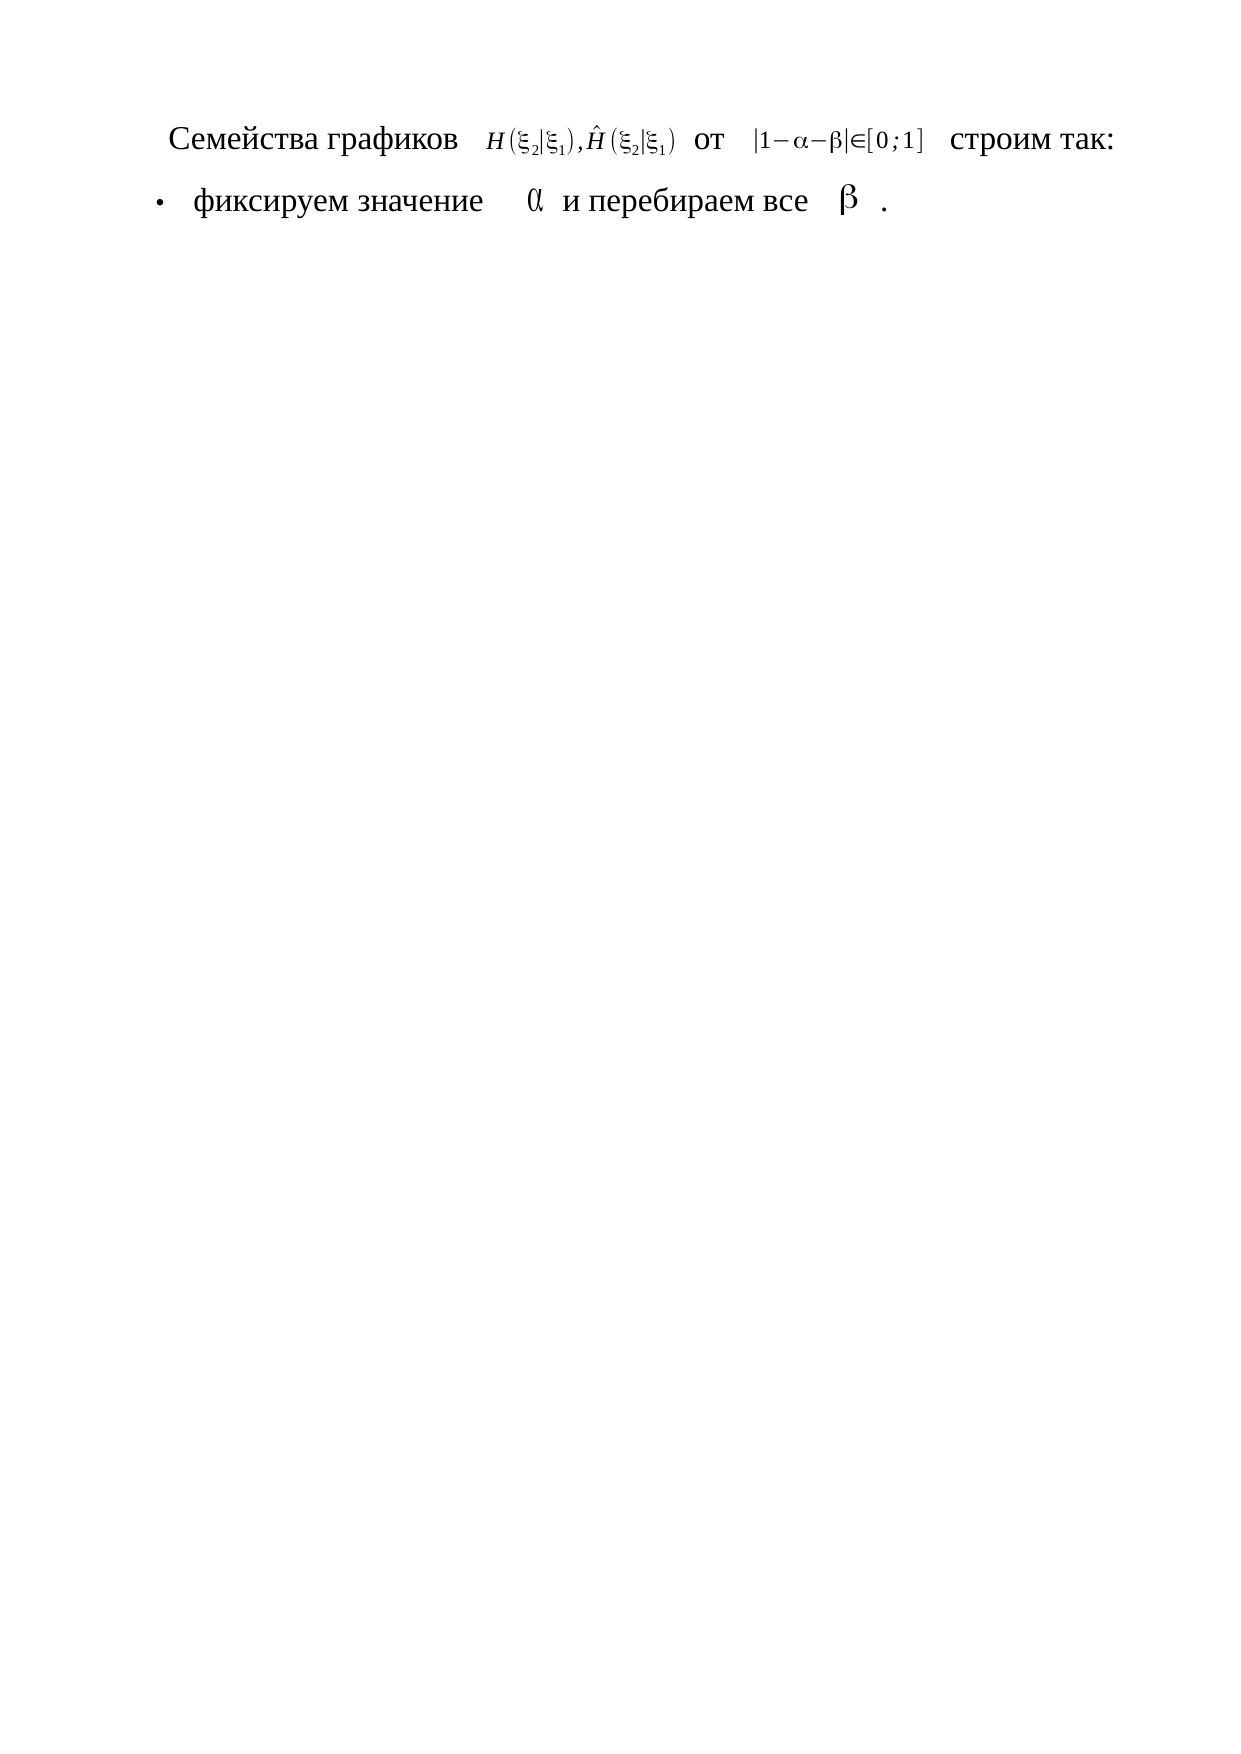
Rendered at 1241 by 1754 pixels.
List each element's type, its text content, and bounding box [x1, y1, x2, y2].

text Семейства графиков от строим так: [118, 118, 1122, 158]
list фиксируем значение и перебираем все . [156, 181, 1122, 219]
